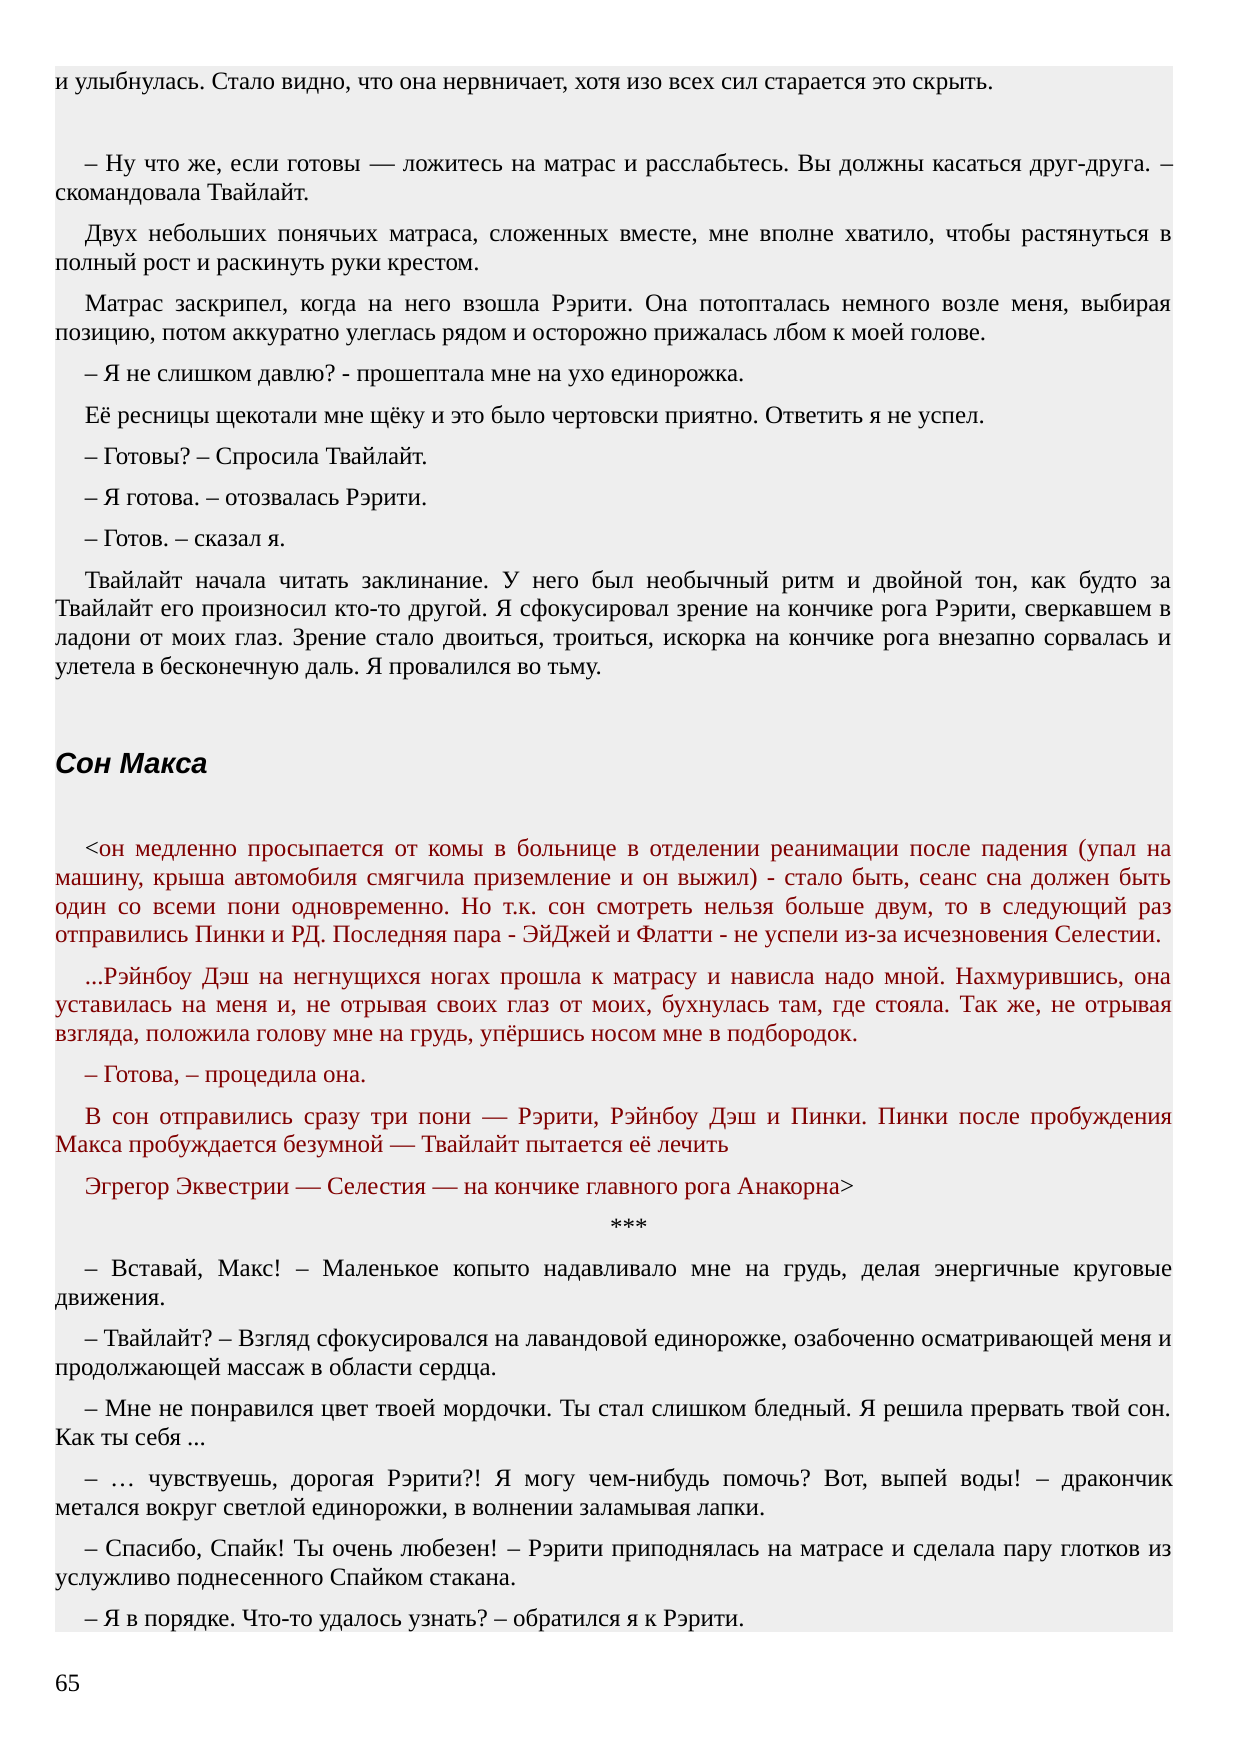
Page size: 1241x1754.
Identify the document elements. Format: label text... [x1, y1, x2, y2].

text ...Рэйнбоу Дэш на негнущихся ногах прошла к матрасу и нависла надо мной. Нахмурившись, она уставилась на меня и, не отрывая своих глаз от моих, бухнулась там, где стояла. Так же, не отрывая взгляда, положила голову мне на грудь, упёршись носом мне в подбородок. [55, 961, 1173, 1047]
text – Готова, – процедила она. [55, 1059, 1173, 1088]
text Твайлайт начала читать заклинание. У него был необычный ритм и двойной тон, как будто за Твайлайт его произносил кто-то другой. Я сфокусировал зрение на кончике рога Рэрити, сверкавшем в ладони от моих глаз. Зрение стало двоиться, троиться, искорка на кончике рога внезапно сорвалась и улетела в бесконечную даль. Я провалился во тьму. [55, 565, 1173, 680]
text – Я в порядке. Что-то удалось узнать? – обратился я к Рэрити. [55, 1603, 1173, 1632]
text – Спасибо, Спайк! Ты очень любезен! – Рэрити приподнялась на матрасе и сделала пару глотков из услужливо поднесенного Спайком стакана. [55, 1533, 1173, 1591]
text и улыбнулась. Стало видно, что она нервничает, хотя изо всех сил старается это скрыть. [55, 66, 1173, 95]
text – Мне не понравился цвет твоей мордочки. Ты стал слишком бледный. Я решила прервать твой сон. Как ты себя ... [55, 1393, 1173, 1451]
text Её ресницы щекотали мне щёку и это было чертовски приятно. Ответить я не успел. [55, 400, 1173, 428]
text Двух небольших понячьих матраса, сложенных вместе, мне вполне хватило, чтобы растянуться в полный рост и раскинуть руки крестом. [55, 218, 1173, 276]
text – Готов. – сказал я. [55, 523, 1173, 552]
text <он медленно просыпается от комы в больнице в отделении реанимации после падения (упал на машину, крыша автомобиля смягчила приземление и он выжил) - стало быть, сеанс сна должен быть один со всеми пони одновременно. Но т.к. сон смотреть нельзя больше двум, то в следующий раз отправились Пинки и РД. Последняя пара - ЭйДжей и Флатти - не успели из-за исчезновения Селестии. [55, 833, 1173, 948]
text *** [55, 1212, 1173, 1241]
text – Ну что же, если готовы — ложитесь на матрас и расслабьтесь. Вы должны касаться друг-друга. – скомандовала Твайлайт. [55, 148, 1173, 206]
text – Готовы? – Спросила Твайлайт. [55, 441, 1173, 470]
text В сон отправились сразу три пони — Рэрити, Рэйнбоу Дэш и Пинки. Пинки после пробуждения Макса пробуждается безумной — Твайлайт пытается её лечить [55, 1101, 1173, 1158]
text – Я готова. – отозвалась Рэрити. [55, 482, 1173, 511]
text Матрас заскрипел, когда на него взошла Рэрити. Она потопталась немного возле меня, выбирая позицию, потом аккуратно улеглась рядом и осторожно прижалась лбом к моей голове. [55, 288, 1173, 346]
text – … чувствуешь, дорогая Рэрити?! Я могу чем-нибудь помочь? Вот, выпей воды! – дракончик метался вокруг светлой единорожки, в волнении заламывая лапки. [55, 1463, 1173, 1521]
text Эгрегор Эквестрии — Селестия — на кончике главного рога Анакорна> [55, 1171, 1173, 1199]
text – Твайлайт? – Взгляд сфокусировался на лавандовой единорожке, озабоченно осматривающей меня и продолжающей массаж в области сердца. [55, 1323, 1173, 1381]
text – Вставай, Макс! – Маленькое копыто надавливало мне на грудь, делая энергичные круговые движения. [55, 1253, 1173, 1311]
subtitle Сон Макса [55, 746, 1173, 779]
text – Я не слишком давлю? - прошептала мне на ухо единорожка. [55, 358, 1173, 387]
